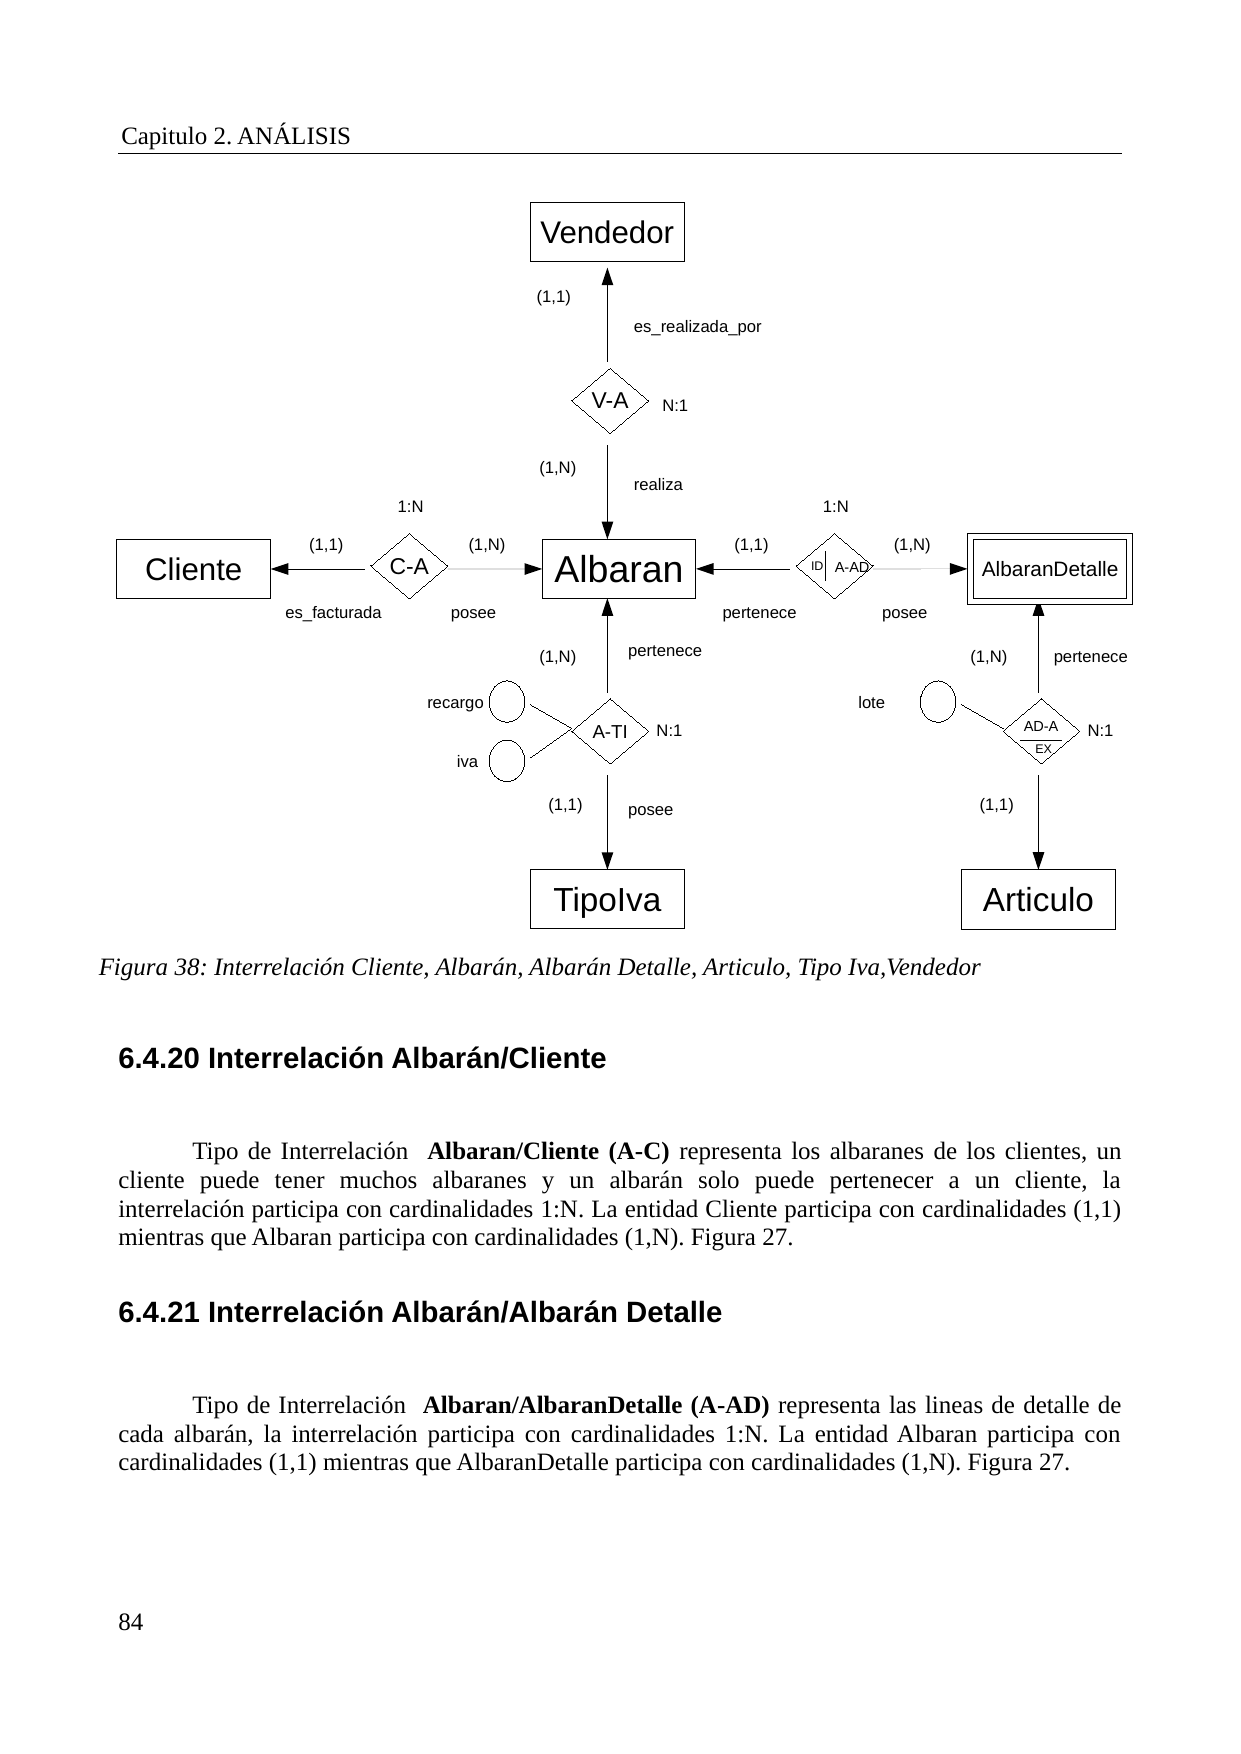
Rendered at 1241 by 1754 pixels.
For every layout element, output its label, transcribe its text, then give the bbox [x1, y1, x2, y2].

subtitle 6.4.20 Interrelación Albarán/Cliente [118, 1041, 1122, 1075]
text Tipo de Interrelación Albaran/AlbaranDetalle (A-AD) representa las lineas de detalle de cada albarán, la interrelación participa con cardinalidades 1:N. La entidad Albaran participa con cardinalidades (1,1) mientras que AlbaranDetalle participa con cardinalidades (1,N). Figura 27. [118, 1390, 1122, 1476]
text Figura 38: Interrelación Cliente, Albarán, Albarán Detalle, Articulo, Tipo Iva,Vendedor [98, 952, 1045, 981]
text Tipo de Interrelación Albaran/Cliente (A-C) representa los albaranes de los clientes, un cliente puede tener muchos albaranes y un albarán solo puede pertenecer a un cliente, la interrelación participa con cardinalidades 1:N. La entidad Cliente participa con cardinalidades (1,1) mientras que Albaran participa con cardinalidades (1,N). Figura 27. [118, 1136, 1122, 1251]
subtitle 6.4.21 Interrelación Albarán/Albarán Detalle [118, 1294, 1122, 1328]
